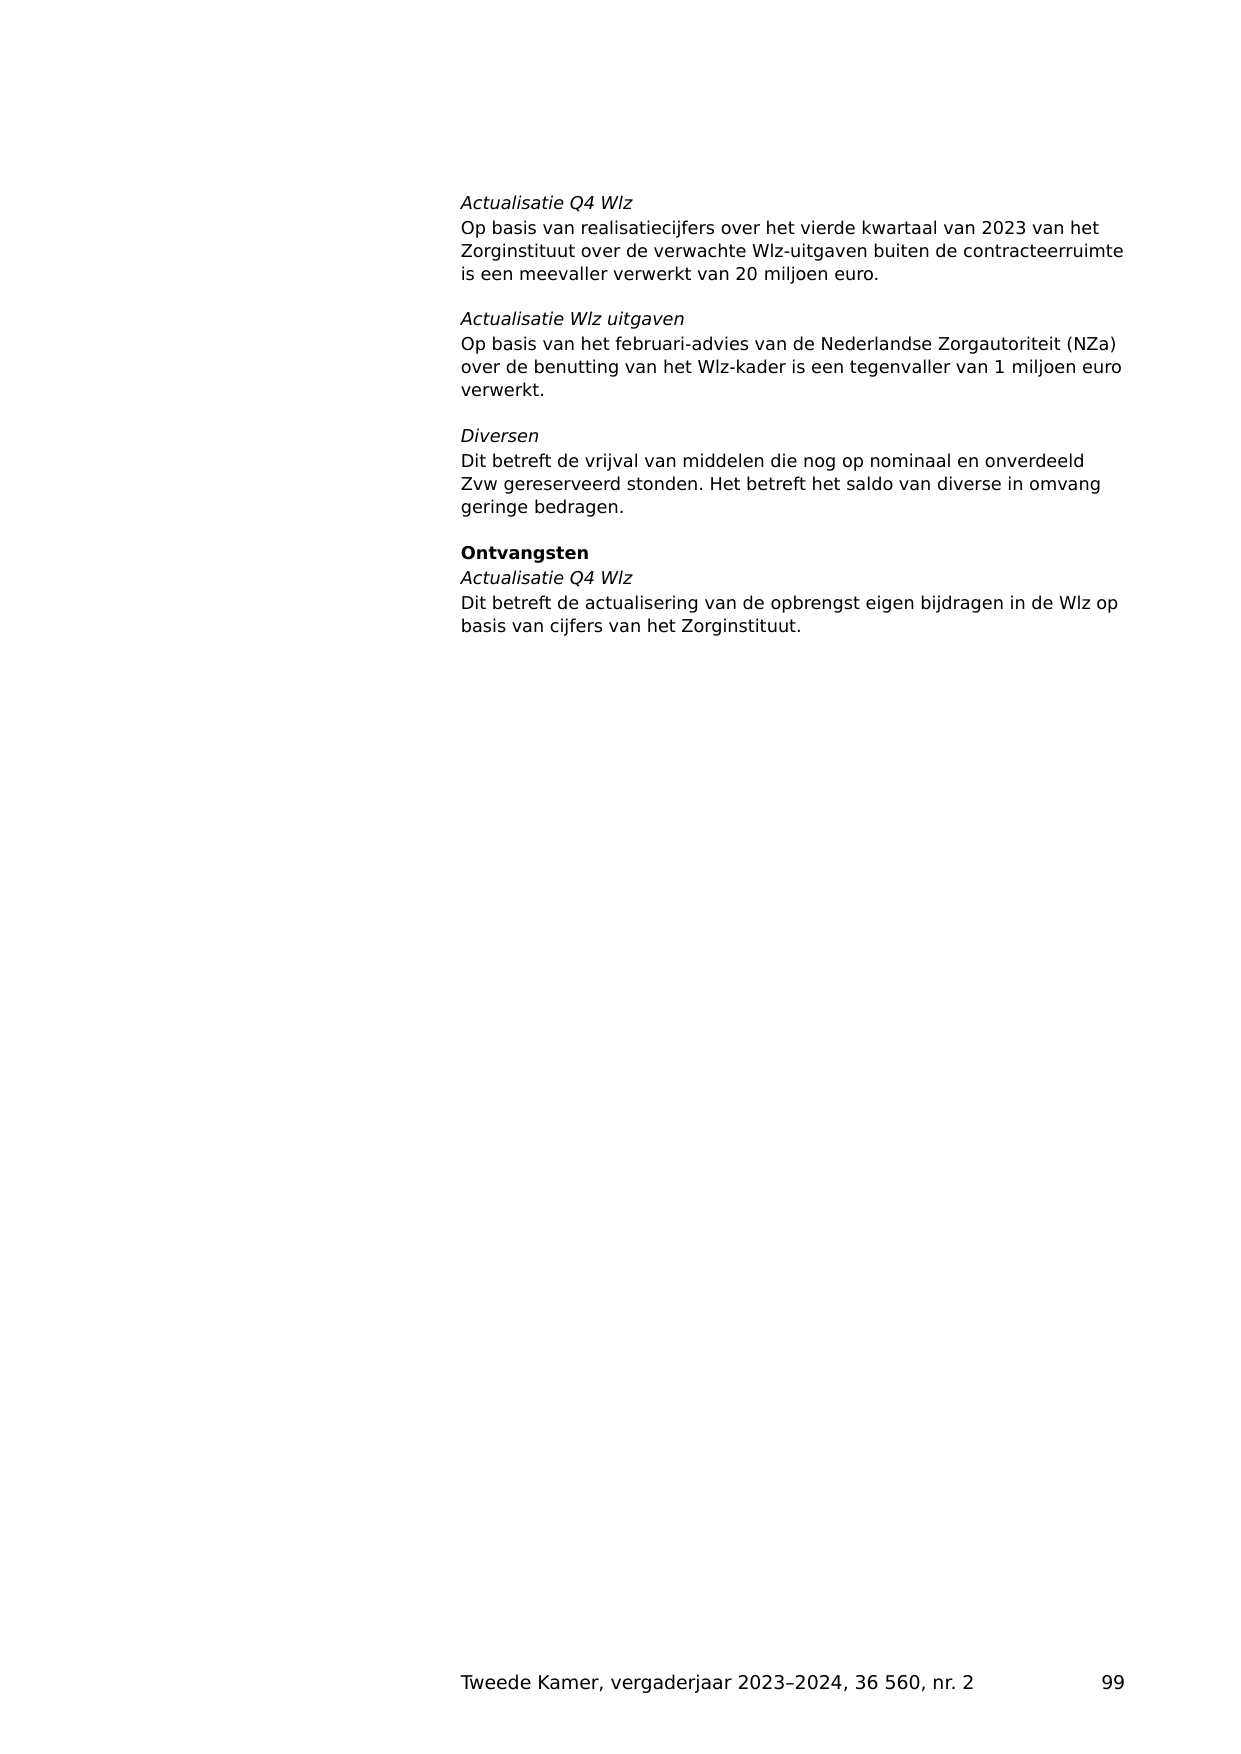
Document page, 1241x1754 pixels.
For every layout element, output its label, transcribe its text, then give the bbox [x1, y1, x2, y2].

text Op basis van het februari-advies van de Nederlandse Zorgautoriteit (NZa) over de benutting van het Wlz-kader is een tegenvaller van 1 miljoen euro verwerkt. [461, 332, 1125, 401]
text Dit betreft de vrijval van middelen die nog op nominaal en onverdeeld Zvw gereserveerd stonden. Het betreft het saldo van diverse in omvang geringe bedragen. [461, 449, 1125, 518]
text Dit betreft de actualisering van de opbrengst eigen bijdragen in de Wlz op basis van cijfers van het Zorginstituut. [461, 591, 1125, 637]
text Diversen [461, 424, 1125, 447]
text Op basis van realisatiecijfers over het vierde kwartaal van 2023 van het Zorginstituut over de verwachte Wlz-uitgaven buiten de contracteerruimte is een meevaller verwerkt van 20 miljoen euro. [461, 216, 1125, 284]
text Ontvangsten [461, 541, 1125, 564]
text Actualisatie Q4 Wlz [461, 191, 1125, 214]
text Actualisatie Q4 Wlz [461, 566, 1125, 589]
text Actualisatie Wlz uitgaven [461, 307, 1125, 330]
